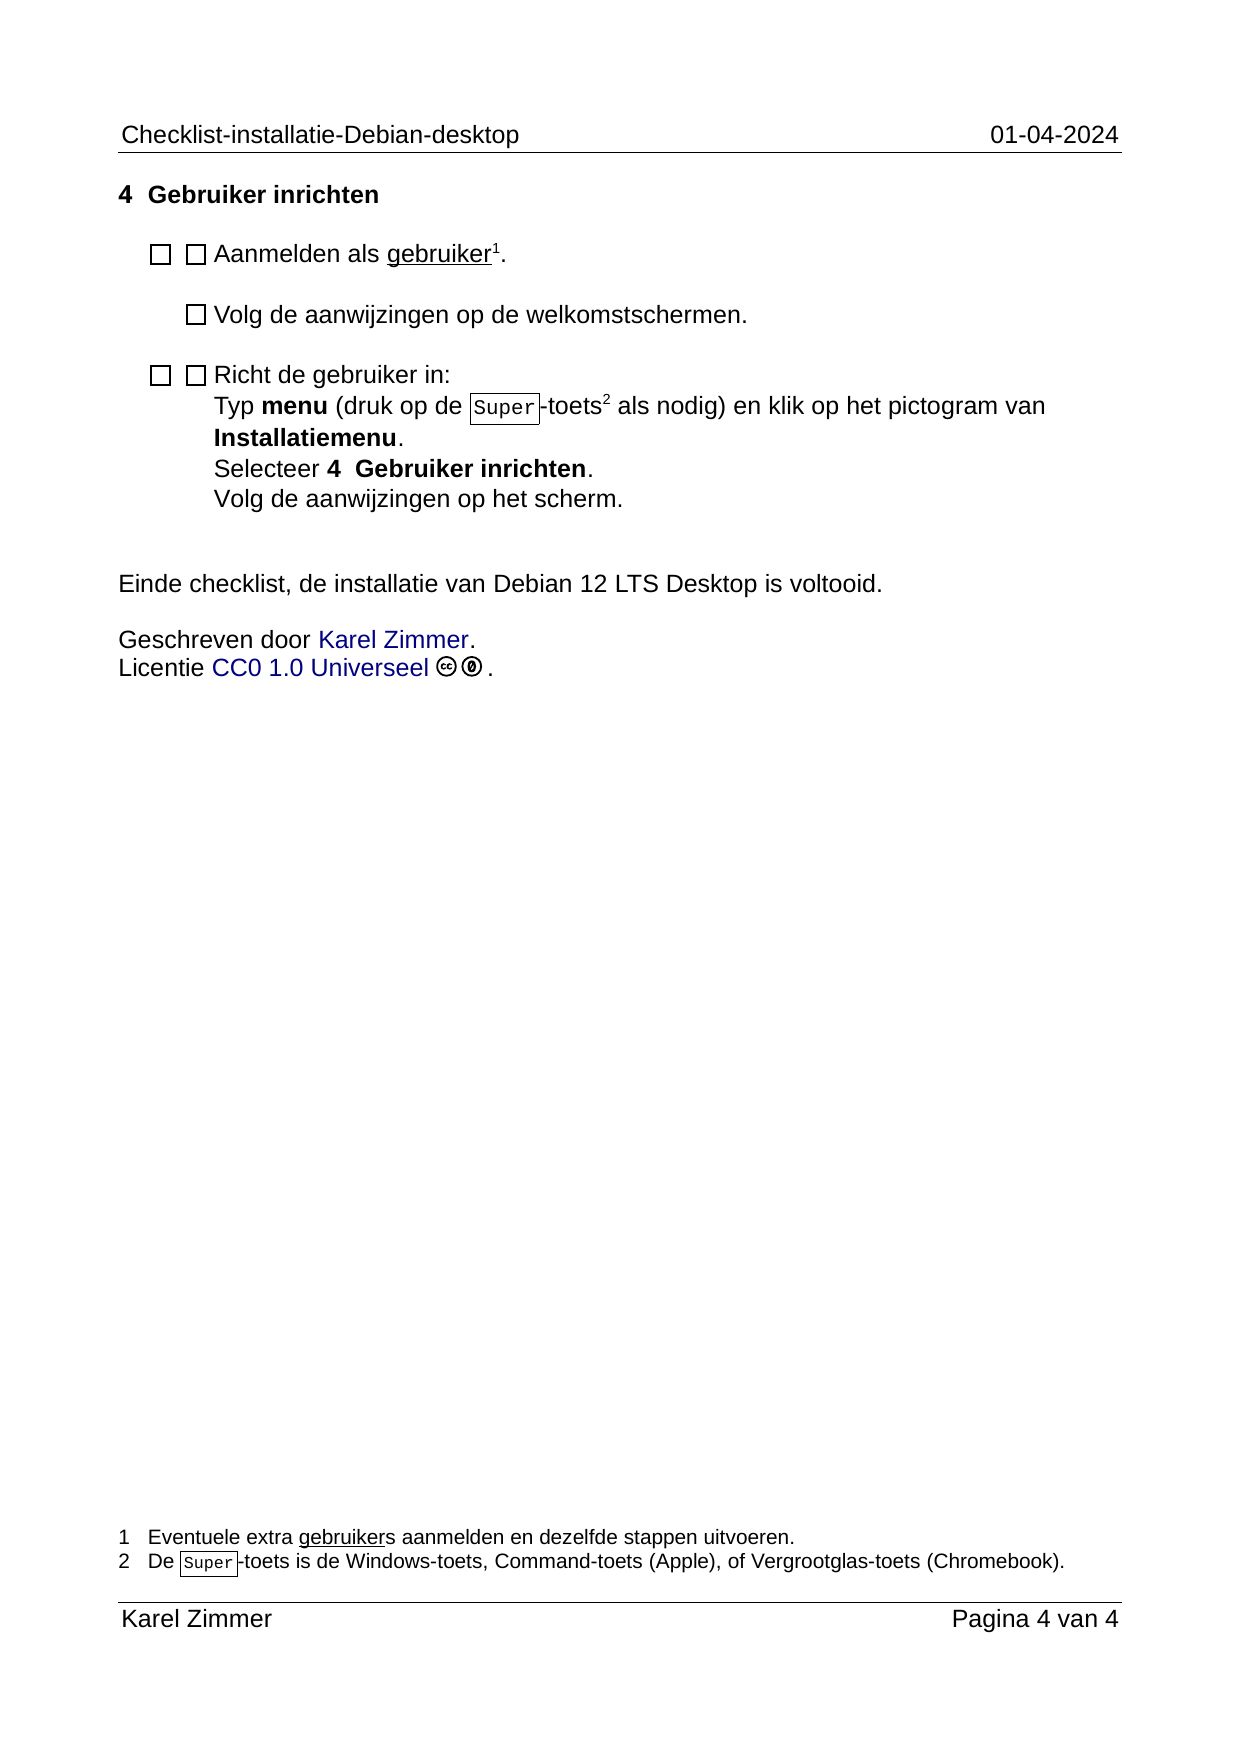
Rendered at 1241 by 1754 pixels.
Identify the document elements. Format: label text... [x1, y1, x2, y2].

text Geschreven door Karel Zimmer. [118, 626, 1122, 654]
table_cell [177, 454, 213, 484]
table_cell Selecteer 4 Gebruiker inrichten. [213, 454, 1122, 484]
table_cell [142, 484, 177, 514]
table_cell [118, 454, 142, 484]
table_cell [177, 391, 213, 453]
table_header [142, 239, 177, 269]
table_cell [118, 330, 142, 360]
table_cell [118, 391, 142, 453]
table_cell [177, 360, 213, 391]
table_cell [142, 360, 177, 391]
table_cell [177, 269, 213, 300]
table_cell [177, 300, 213, 330]
table_cell [142, 454, 177, 484]
table_cell [142, 330, 177, 360]
table_cell [142, 269, 177, 300]
table_cell [118, 269, 142, 300]
text Licentie CC0 1.0 Universeel . [118, 654, 1122, 682]
table_cell [118, 300, 142, 330]
table_cell Volg de aanwijzingen op de welkomstschermen. [213, 300, 1122, 330]
text Einde checklist, de installatie van Debian 12 LTS Desktop is voltooid. [118, 570, 1122, 598]
table_cell [118, 360, 142, 391]
table_cell Volg de aanwijzingen op het scherm. [213, 484, 1122, 514]
table_header Aanmelden als gebruiker. [213, 239, 1122, 269]
table_cell Richt de gebruiker in: [213, 360, 1122, 391]
table_cell [118, 484, 142, 514]
table_cell [142, 391, 177, 453]
list Gebruiker inrichten [118, 177, 1122, 211]
table_cell Typ menu (druk op de Super-toets als nodig) en klik op het pictogram van Installatiemenu. [213, 391, 1122, 453]
table_header [118, 239, 142, 269]
table_cell [213, 330, 1122, 360]
table_header [177, 239, 213, 269]
table_cell [177, 484, 213, 514]
table_cell [213, 269, 1122, 300]
table_cell [142, 300, 177, 330]
table_cell [177, 330, 213, 360]
